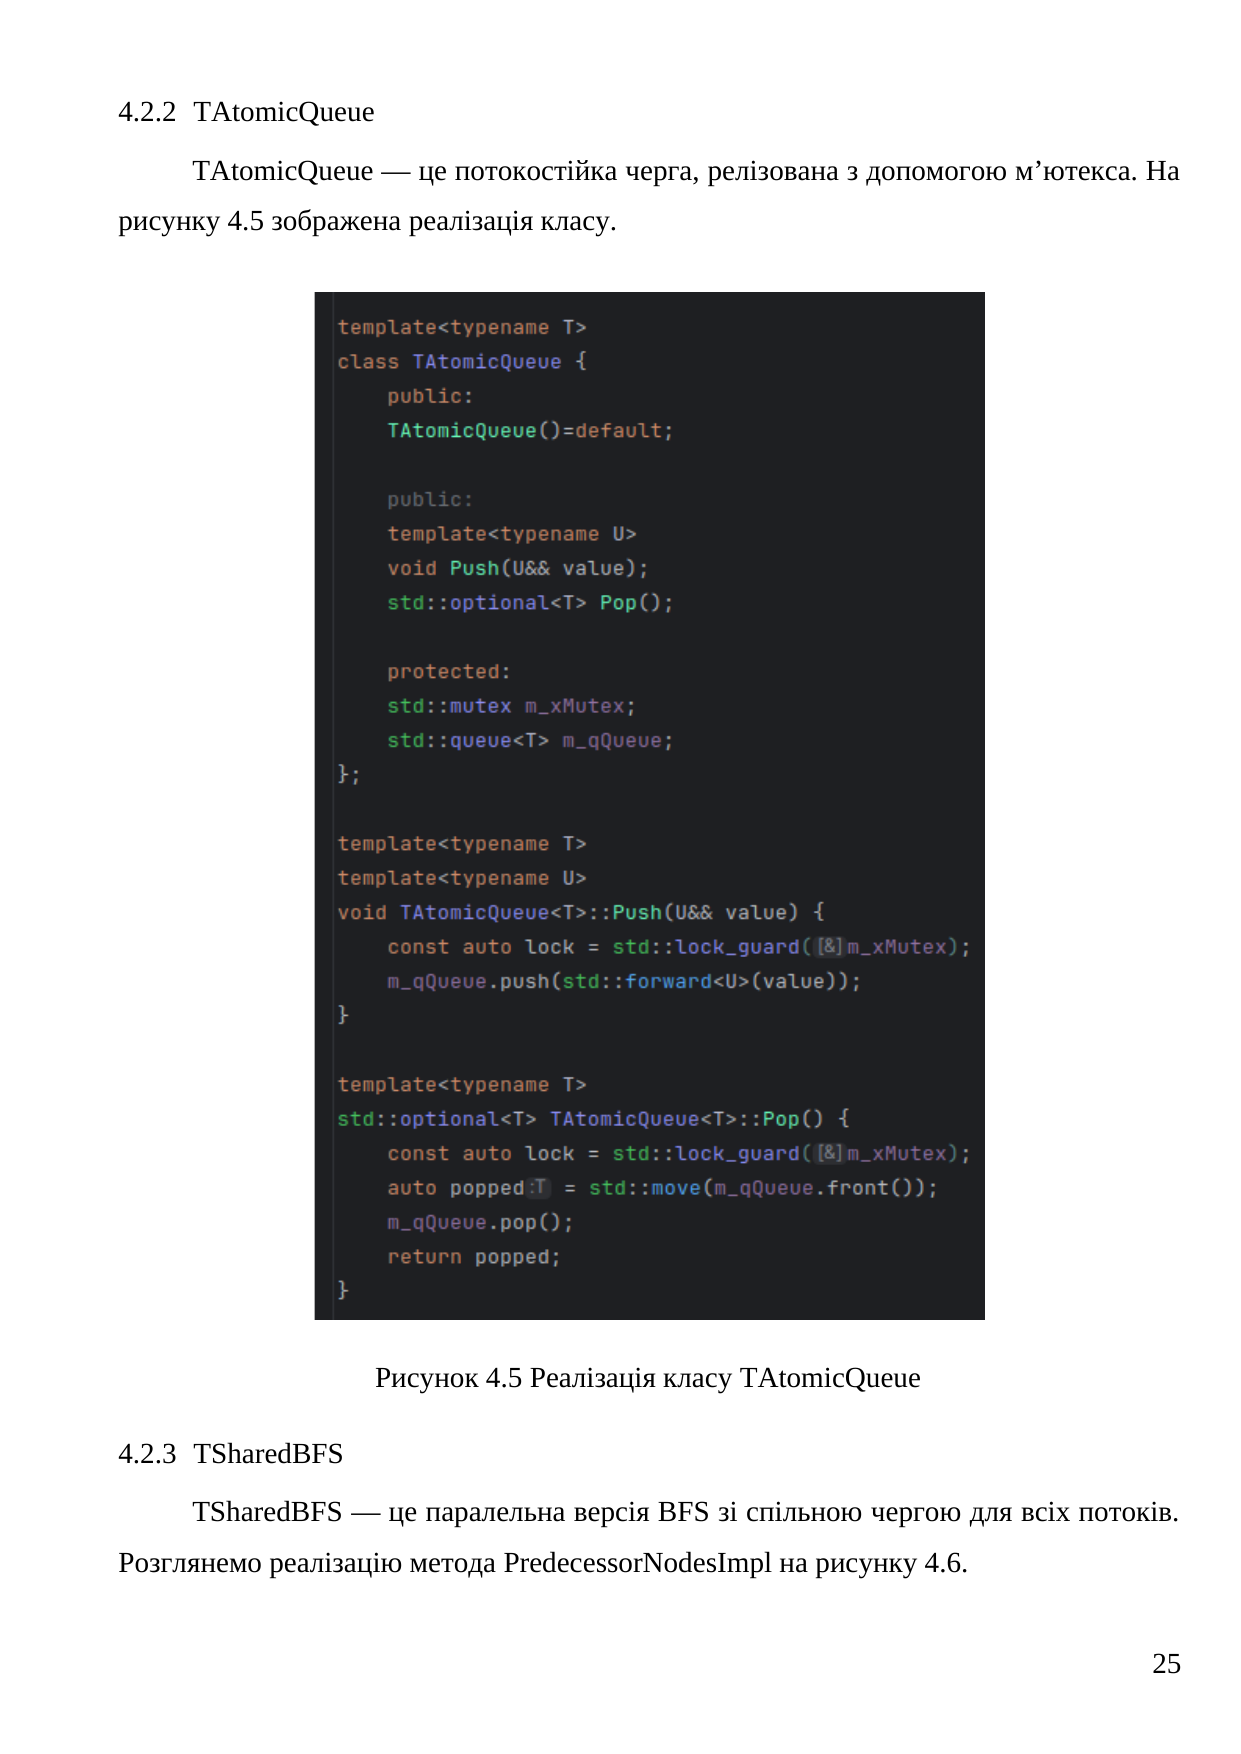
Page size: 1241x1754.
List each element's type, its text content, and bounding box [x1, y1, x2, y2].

subtitle TAtomicQueue [118, 94, 1181, 128]
text TAtomicQueue — це потокостійка черга, релізована з допомогою м’ютекса. На рисунку 4.5 зображена реалізація класу. [118, 153, 1181, 237]
subtitle TSharedBFS [118, 1436, 1181, 1469]
list Реалізація класу TAtomicQueue [118, 1320, 1181, 1394]
picture [314, 292, 985, 1320]
text TSharedBFS — це паралельна версія BFS зі спільною чергою для всіх потоків. Розглянемо реалізацію метода PredecessorNodesImpl на рисунку 4.6. [118, 1494, 1181, 1578]
